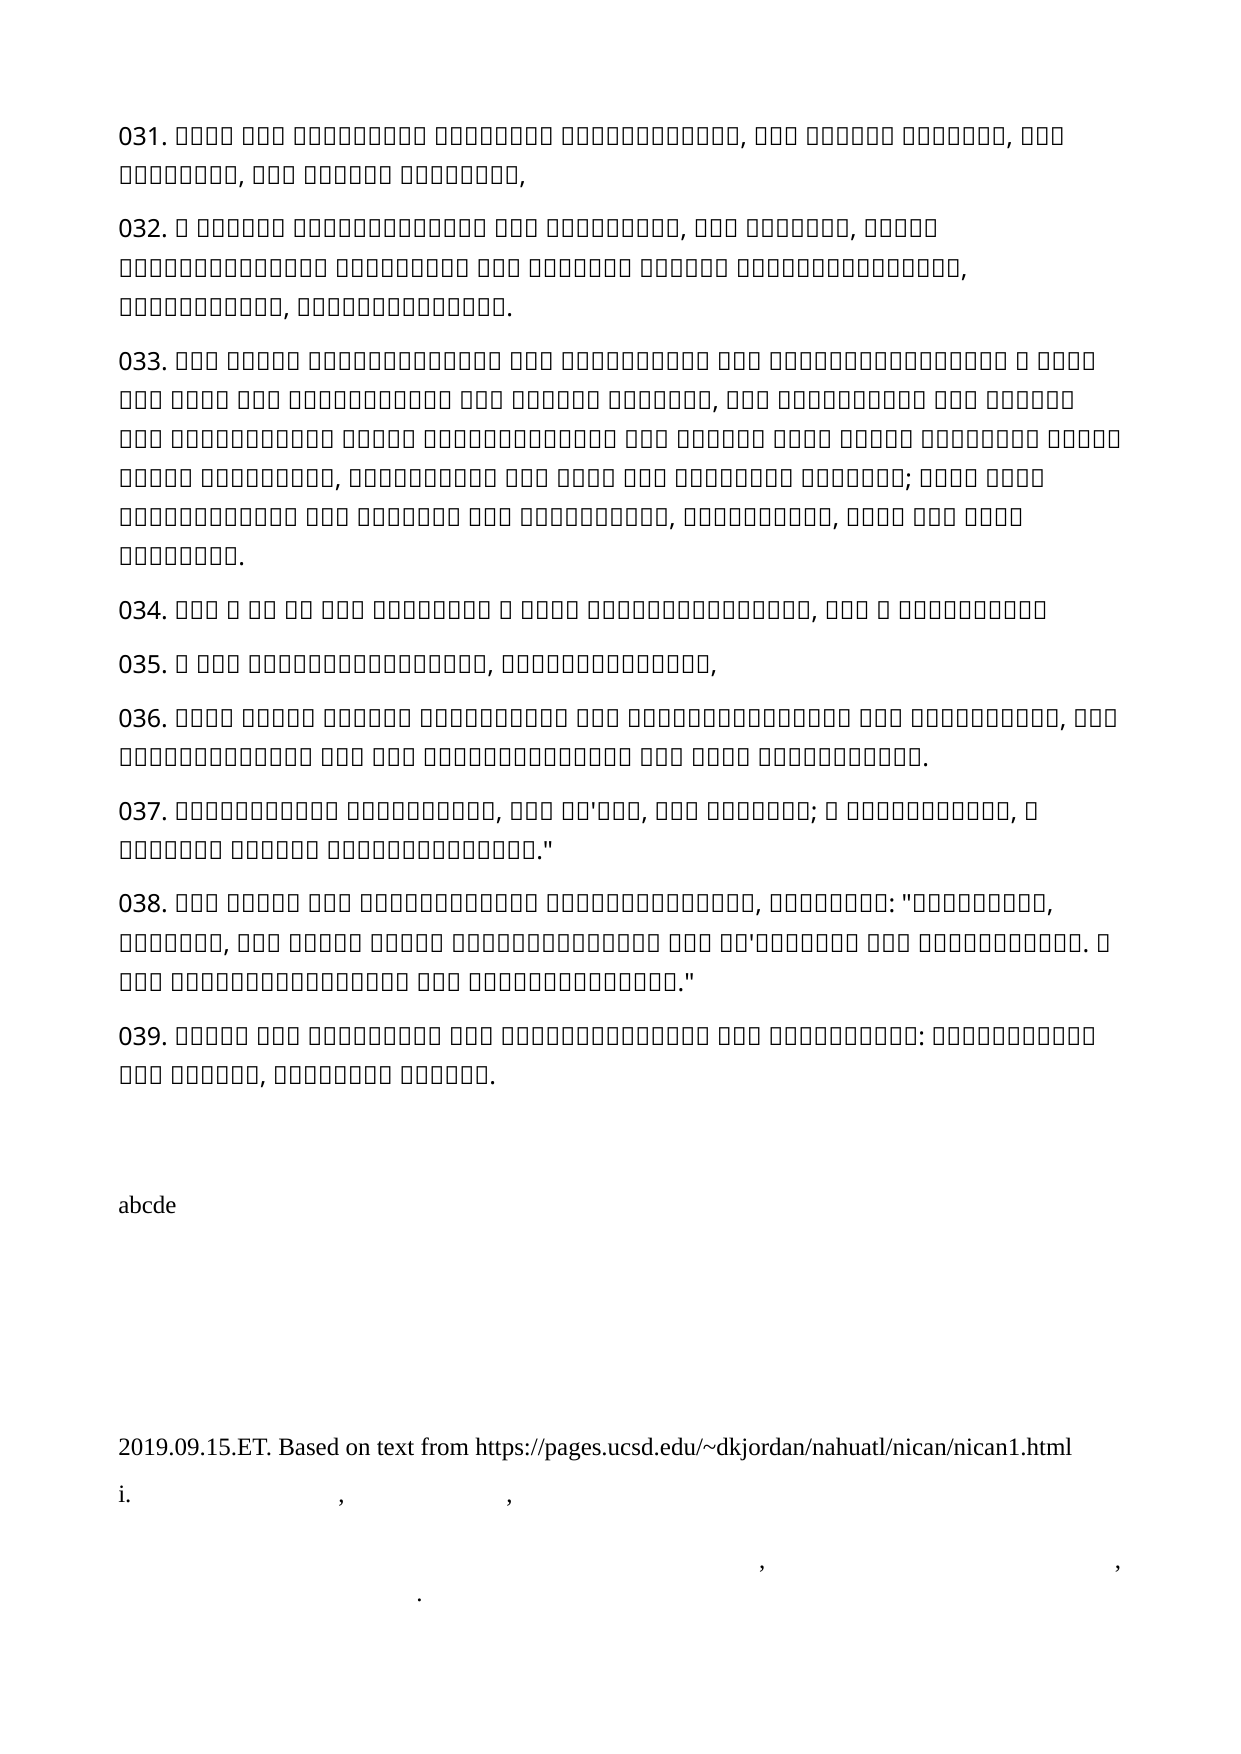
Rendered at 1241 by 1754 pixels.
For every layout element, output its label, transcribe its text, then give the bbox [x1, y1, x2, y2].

text 038.     , : ", ,      '  .     ." [118, 886, 1122, 998]
text 036.        ,        . [118, 700, 1122, 773]
text 039.       :   ,  . [118, 1018, 1122, 1091]
text 033.                ,                ,      ;       , ,    . [118, 343, 1122, 573]
subtitle abcde [118, 1190, 1122, 1218]
text 2019.09.15.ET. Based on text from https://pages.ucsd.edu/~dkjordan/nahuatl/nican/nican1.html [118, 1432, 1122, 1460]
text 035.   , , [118, 646, 1122, 681]
subtitle   [118, 1362, 1122, 1419]
text 037.  ,  ',  ;  ,    ." [118, 793, 1122, 866]
text 032.     ,  ,       , , . [118, 211, 1122, 323]
text i.  , ,             ,   ,  . [118, 1479, 1122, 1607]
text 034.         ,    [118, 593, 1122, 627]
text 031.     ,   ,  ,   , [118, 118, 1122, 191]
